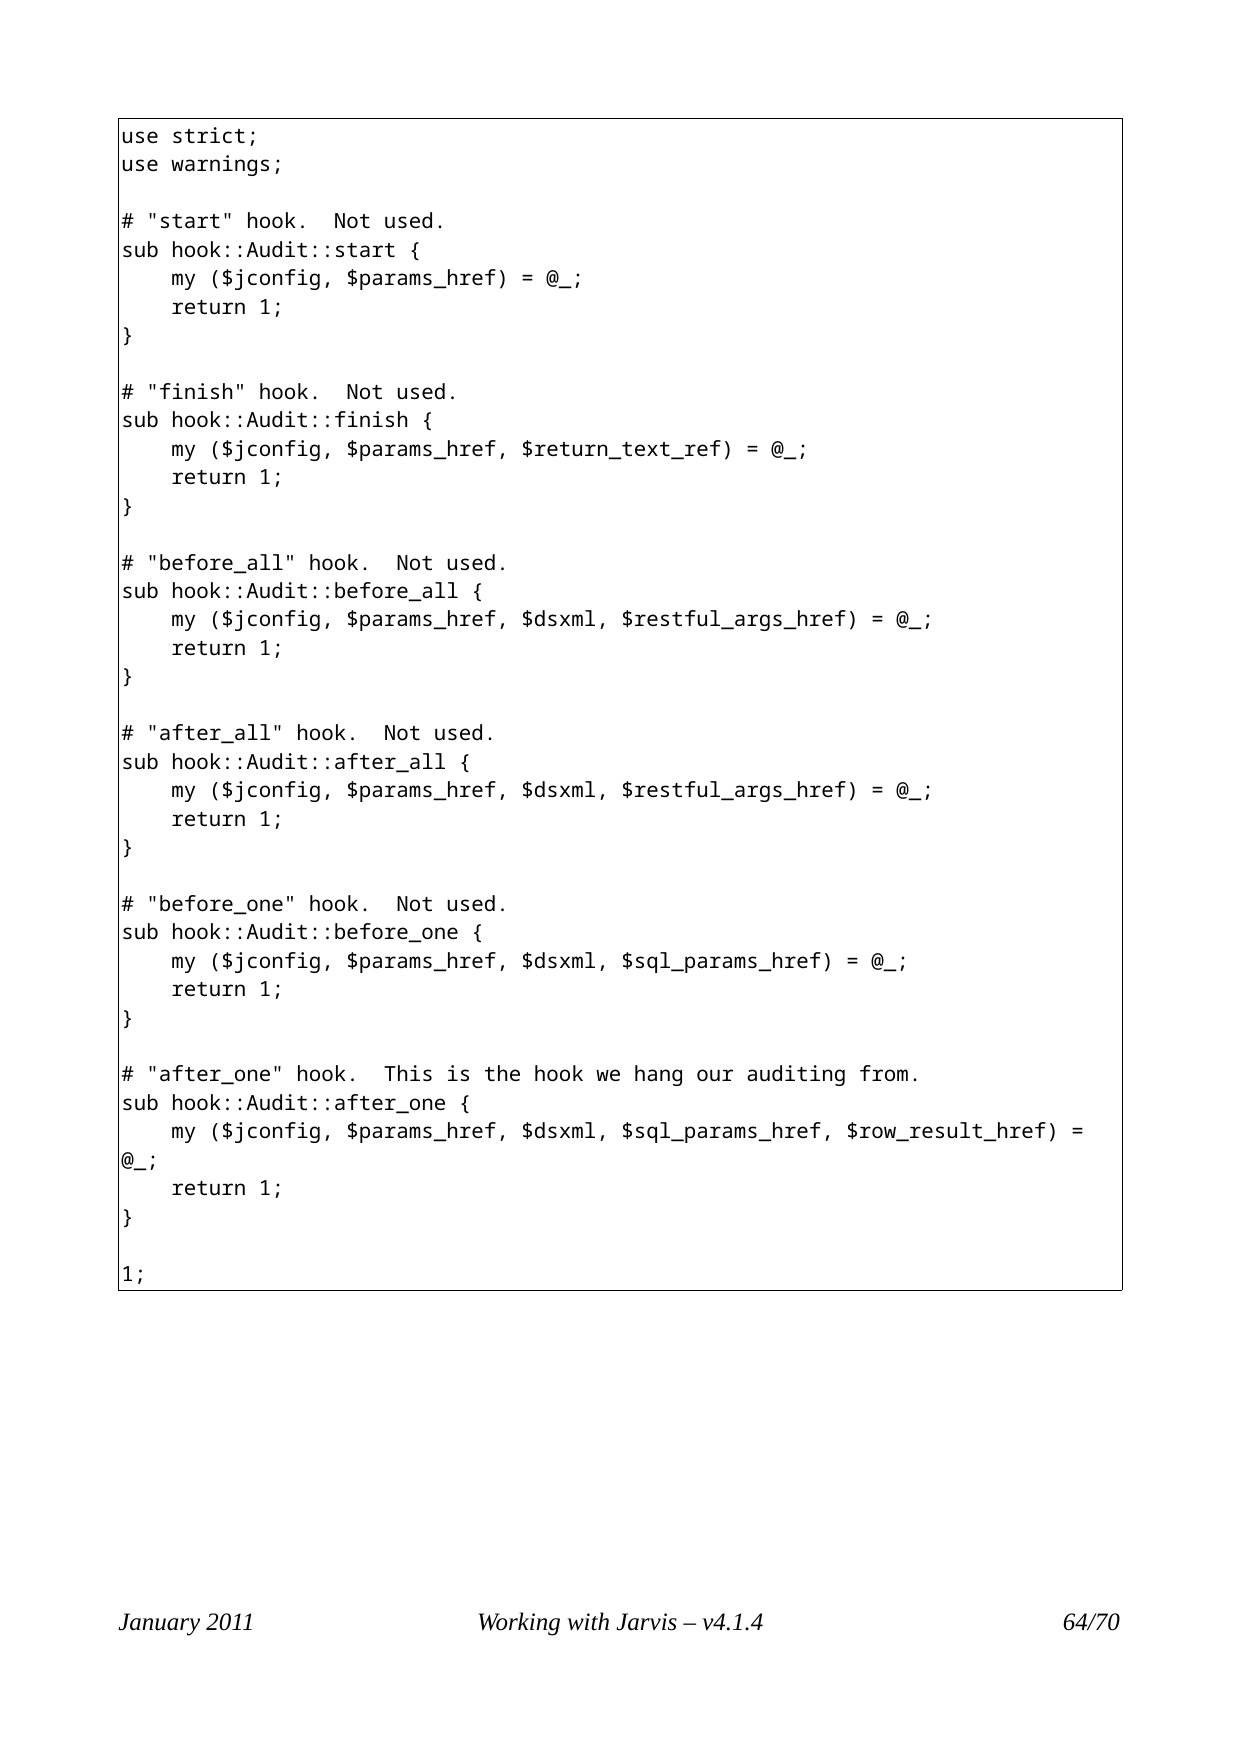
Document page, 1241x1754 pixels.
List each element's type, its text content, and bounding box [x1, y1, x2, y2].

text sub hook::Audit::start { [119, 232, 1122, 260]
text sub hook::Audit::before_one { [119, 914, 1122, 943]
text } [119, 1199, 1122, 1230]
text use strict; [119, 119, 1122, 147]
text } [119, 1000, 1122, 1031]
text # "start" hook. Not used. [119, 203, 1122, 232]
text return 1; [119, 459, 1122, 488]
text sub hook::Audit::finish { [119, 402, 1122, 431]
text # "before_all" hook. Not used. [119, 545, 1122, 573]
text # "finish" hook. Not used. [119, 374, 1122, 402]
text # "before_one" hook. Not used. [119, 886, 1122, 914]
text my ($jconfig, $params_href) = @_; [119, 260, 1122, 289]
text return 1; [119, 289, 1122, 317]
text # "after_all" hook. Not used. [119, 715, 1122, 744]
text sub hook::Audit::after_all { [119, 744, 1122, 772]
text 1; [119, 1256, 1122, 1290]
text my ($jconfig, $params_href, $dsxml, $restful_args_href) = @_; [119, 602, 1122, 630]
text } [119, 658, 1122, 690]
text return 1; [119, 1170, 1122, 1199]
text } [119, 829, 1122, 861]
text } [119, 488, 1122, 519]
text my ($jconfig, $params_href, $dsxml, $restful_args_href) = @_; [119, 772, 1122, 801]
text my ($jconfig, $params_href, $dsxml, $sql_params_href, $row_result_href) = @_; [119, 1113, 1122, 1170]
text return 1; [119, 630, 1122, 658]
text return 1; [119, 801, 1122, 829]
text my ($jconfig, $params_href, $dsxml, $sql_params_href) = @_; [119, 943, 1122, 971]
text return 1; [119, 971, 1122, 1000]
text # "after_one" hook. This is the hook we hang our auditing from. [119, 1057, 1122, 1085]
text sub hook::Audit::after_one { [119, 1085, 1122, 1113]
text my ($jconfig, $params_href, $return_text_ref) = @_; [119, 431, 1122, 459]
text sub hook::Audit::before_all { [119, 573, 1122, 602]
text } [119, 317, 1122, 349]
text use warnings; [119, 147, 1122, 178]
